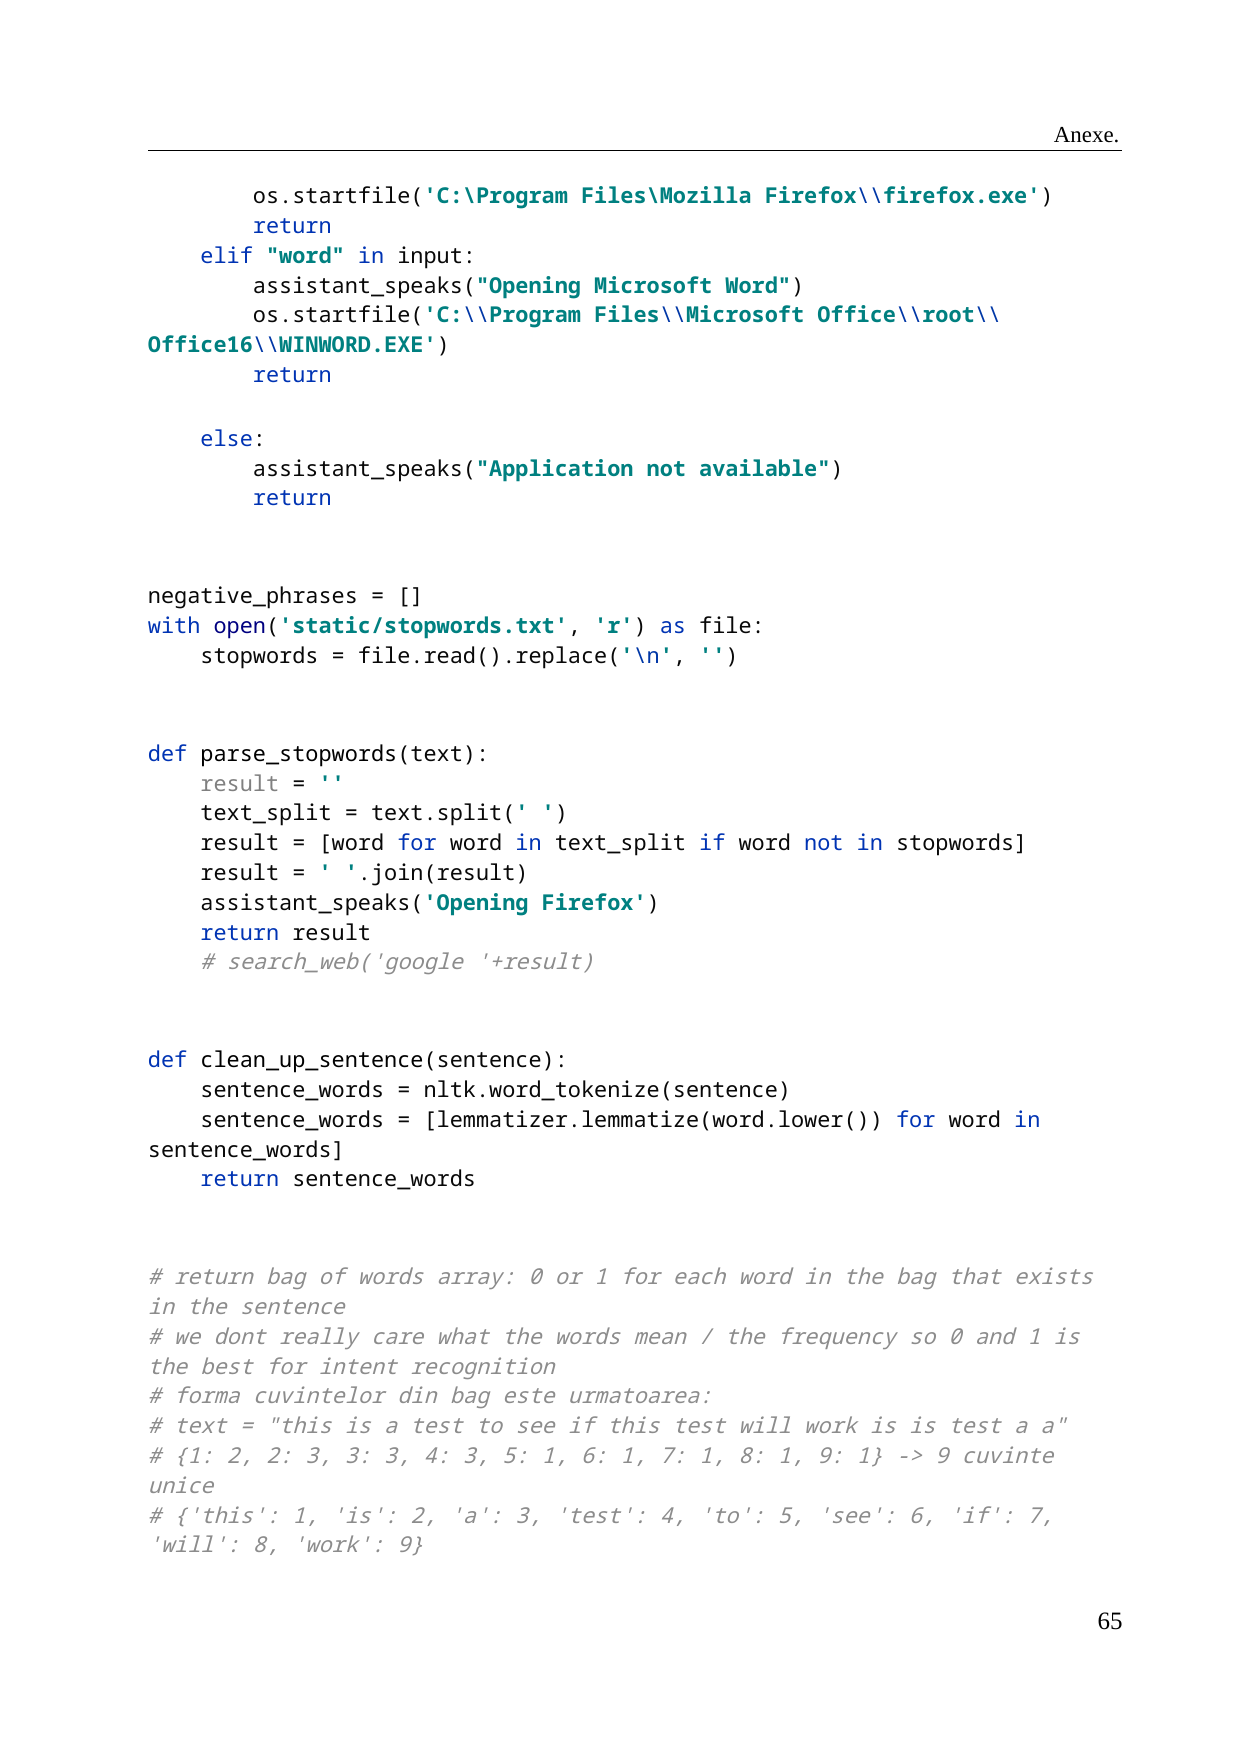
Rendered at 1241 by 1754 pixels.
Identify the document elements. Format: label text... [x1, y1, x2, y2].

text os.startfile('C:\Program Files\Mozilla Firefox\\firefox.exe') return elif "word" in input: assistant_speaks("Opening Microsoft Word") os.startfile('C:\\Program Files\\Microsoft Office\\root\\Office16\\WINWORD.EXE') return else: assistant_speaks("Application not available") return negative_phrases = [] with open('static/stopwords.txt', 'r') as file: stopwords = file.read().replace('\n', '') def parse_stopwords(text): result = '' text_split = text.split(' ') result = [word for word in text_split if word not in stopwords] result = ' '.join(result) assistant_speaks('Opening Firefox') return result # search_web('google '+result) def clean_up_sentence(sentence): sentence_words = nltk.word_tokenize(sentence) sentence_words = [lemmatizer.lemmatize(word.lower()) for word in sentence_words] return sentence_words # return bag of words array: 0 or 1 for each word in the bag that exists in the sentence # we dont really care what the words mean / the frequency so 0 and 1 is the best for intent recognition # forma cuvintelor din bag este urmatoarea: # text = "this is a test to see if this test will work is is test a a" # {1: 2, 2: 3, 3: 3, 4: 3, 5: 1, 6: 1, 7: 1, 8: 1, 9: 1} -> 9 cuvinte unice # {'this': 1, 'is': 2, 'a': 3, 'test': 4, 'to': 5, 'see': 6, 'if': 7, 'will': 8, 'work': 9} [148, 180, 1122, 1559]
